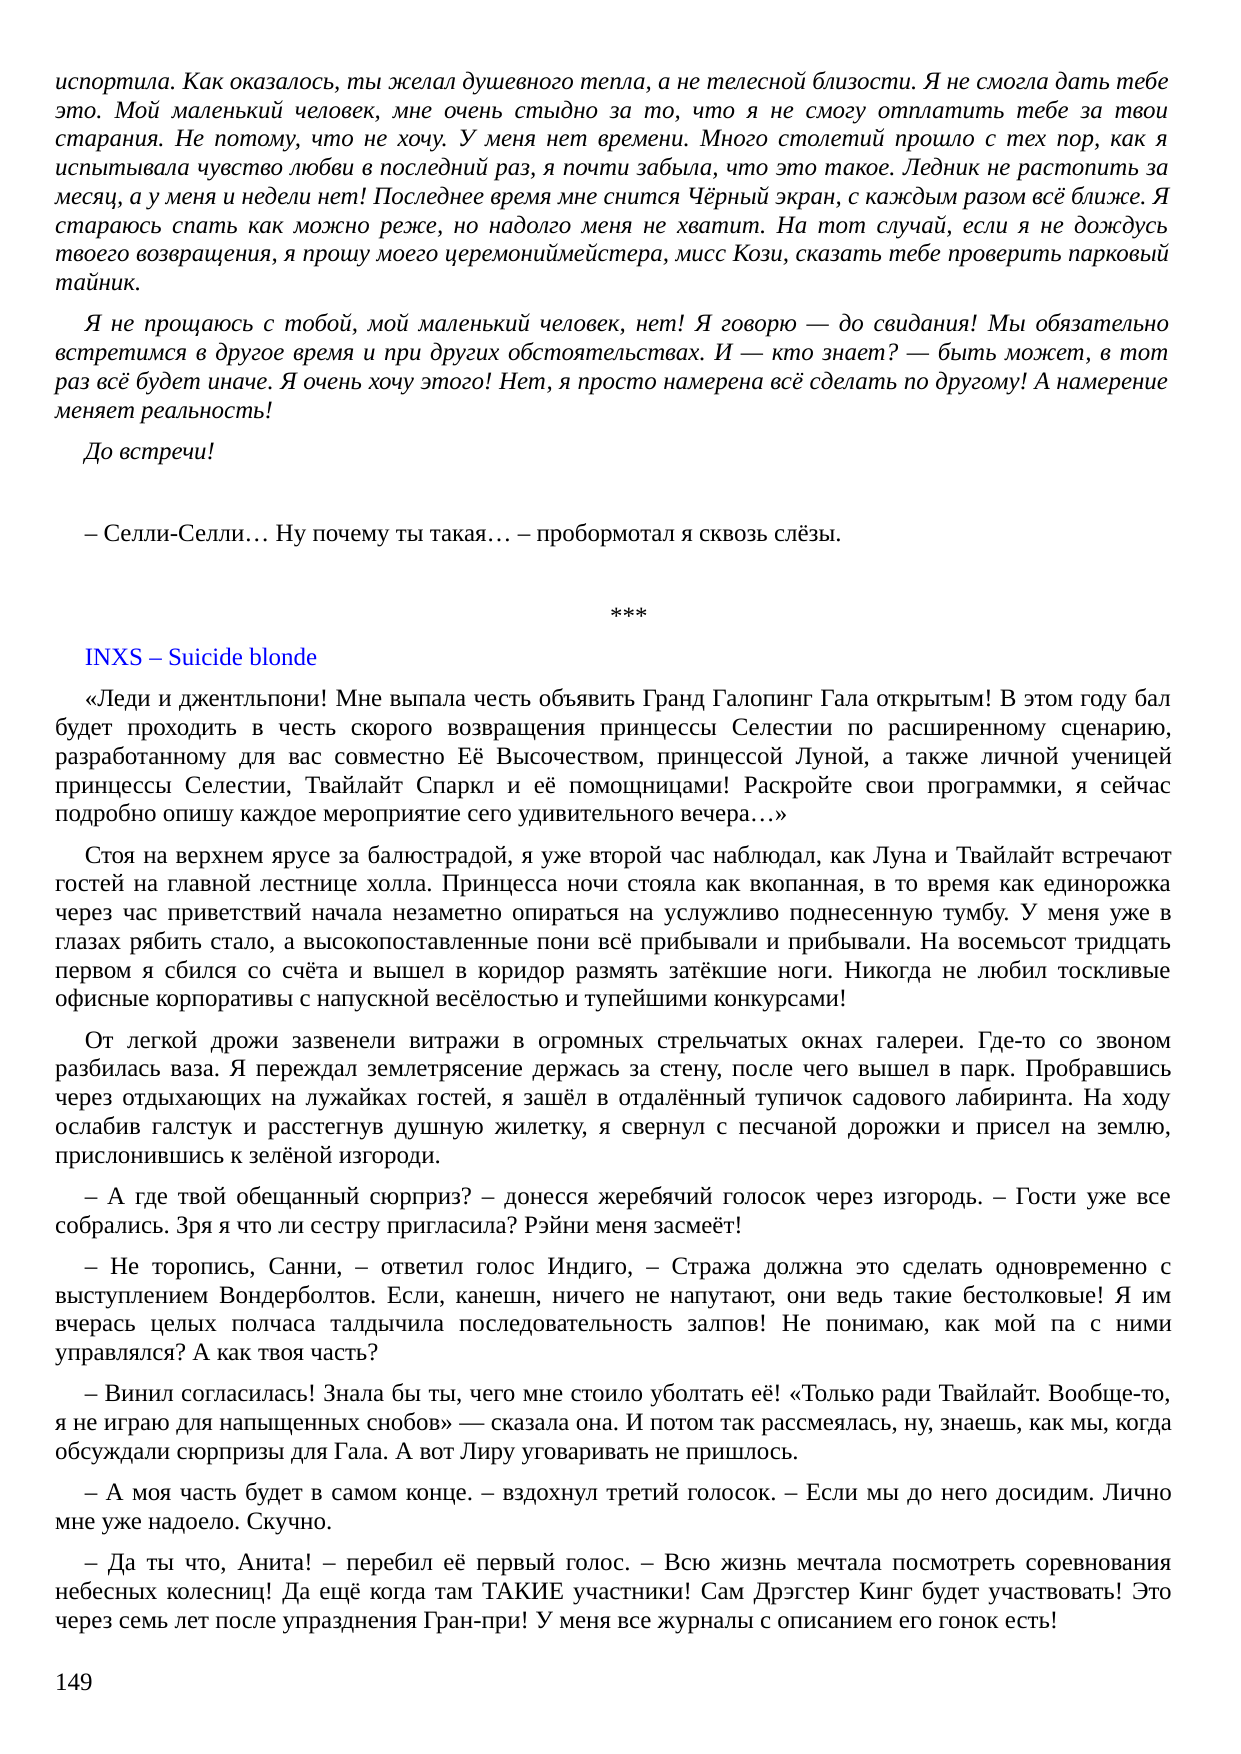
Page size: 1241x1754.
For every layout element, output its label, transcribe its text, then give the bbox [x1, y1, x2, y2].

text До встречи! [55, 436, 1173, 465]
text – А моя часть будет в самом конце. – вздохнул третий голосок. – Если мы до него досидим. Лично мне уже надоело. Скучно. [55, 1477, 1173, 1535]
text – Не торопись, Санни, – ответил голос Индиго, – Стража должна это сделать одновременно с выступлением Вондерболтов. Если, канешн, ничего не напутают, они ведь такие бестолковые! Я им вчерась целых полчаса талдычила последовательность залпов! Не понимаю, как мой па с ними управлялся? А как твоя часть? [55, 1251, 1173, 1366]
text – А где твой обещанный сюрприз? – донесся жеребячий голосок через изгородь. – Гости уже все собрались. Зря я что ли сестру пригласила? Рэйни меня засмеёт! [55, 1181, 1173, 1238]
text испортила. Как оказалось, ты желал душевного тепла, а не телесной близости. Я не смогла дать тебе это. Мой маленький человек, мне очень стыдно за то, что я не смогу отплатить тебе за твои старания. Не потому, что не хочу. У меня нет времени. Много столетий прошло с тех пор, как я испытывала чувство любви в последний раз, я почти забыла, что это такое. Ледник не растопить за месяц, а у меня и недели нет! Последнее время мне снится Чёрный экран, с каждым разом всё ближе. Я стараюсь спать как можно реже, но надолго меня не хватит. На тот случай, если я не дождусь твоего возвращения, я прошу моего церемониймейстера, мисс Кози, сказать тебе проверить парковый тайник. [55, 66, 1173, 296]
text – Да ты что, Анита! – перебил её первый голос. – Всю жизнь мечтала посмотреть соревнования небесных колесниц! Да ещё когда там ТАКИЕ участники! Сам Дрэгстер Кинг будет участвовать! Это через семь лет после упразднения Гран-при! У меня все журналы с описанием его гонок есть! [55, 1547, 1173, 1633]
text От легкой дрожи зазвенели витражи в огромных стрельчатых окнах галереи. Где-то со звоном разбилась ваза. Я переждал землетрясение держась за стену, после чего вышел в парк. Пробравшись через отдыхающих на лужайках гостей, я зашёл в отдалённый тупичок садового лабиринта. На ходу ослабив галстук и расстегнув душную жилетку, я свернул с песчаной дорожки и присел на землю, прислонившись к зелёной изгороди. [55, 1025, 1173, 1168]
text *** [55, 601, 1173, 630]
text Стоя на верхнем ярусе за балюстрадой, я уже второй час наблюдал, как Луна и Твайлайт встречают гостей на главной лестнице холла. Принцесса ночи стояла как вкопанная, в то время как единорожка через час приветствий начала незаметно опираться на услужливо поднесенную тумбу. У меня уже в глазах рябить стало, а высокопоставленные пони всё прибывали и прибывали. На восемьсот тридцать первом я сбился со счёта и вышел в коридор размять затёкшие ноги. Никогда не любил тоскливые офисные корпоративы с напускной весёлостью и тупейшими конкурсами! [55, 840, 1173, 1012]
text INXS – Suicide blonde [55, 642, 1173, 671]
text – Винил согласилась! Знала бы ты, чего мне стоило уболтать её! «Только ради Твайлайт. Вообще-то, я не играю для напыщенных снобов» — сказала она. И потом так рассмеялась, ну, знаешь, как мы, когда обсуждали сюрпризы для Гала. А вот Лиру уговаривать не пришлось. [55, 1378, 1173, 1465]
text «Леди и джентльпони! Мне выпала честь объявить Гранд Галопинг Гала открытым! В этом году бал будет проходить в честь скорого возвращения принцессы Селестии по расширенному сценарию, разработанному для вас совместно Её Высочеством, принцессой Луной, а также личной ученицей принцессы Селестии, Твайлайт Спаркл и её помощницами! Раскройте свои программки, я сейчас подробно опишу каждое мероприятие сего удивительного вечера…» [55, 683, 1173, 827]
text – Селли-Селли… Ну почему ты такая… – пробормотал я сквозь слёзы. [55, 518, 1173, 547]
text Я не прощаюсь с тобой, мой маленький человек, нет! Я говорю — до свидания! Мы обязательно встретимся в другое время и при других обстоятельствах. И — кто знает? — быть может, в тот раз всё будет иначе. Я очень хочу этого! Нет, я просто намерена всё сделать по другому! А намерение меняет реальность! [55, 308, 1173, 423]
